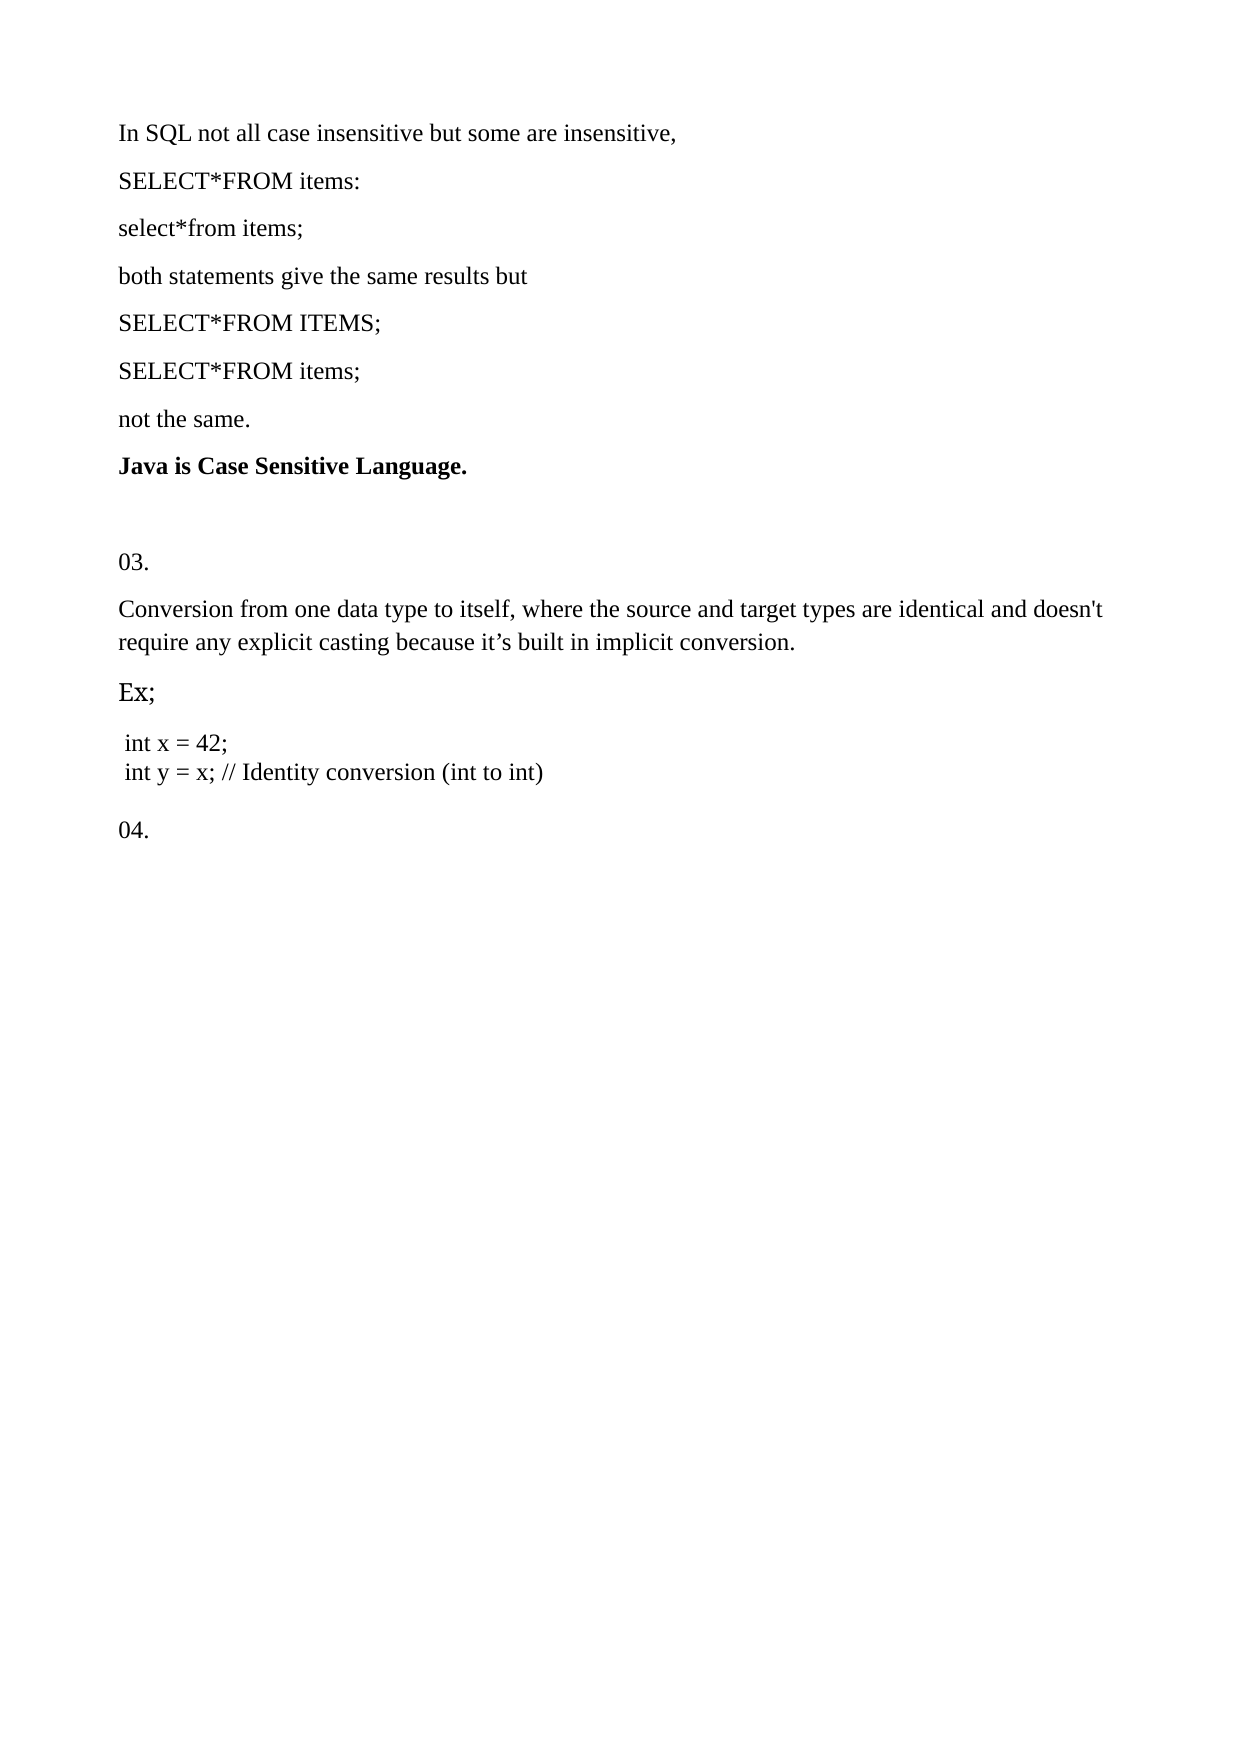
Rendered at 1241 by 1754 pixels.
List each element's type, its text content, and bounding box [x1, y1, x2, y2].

text int x = 42; [118, 728, 1122, 757]
text SELECT*FROM items: [118, 166, 1122, 194]
text 03. [118, 547, 1122, 575]
text 04. [118, 816, 1122, 844]
text int y = x; // Identity conversion (int to int) [118, 757, 1122, 786]
text Ex; [118, 675, 1122, 709]
text SELECT*FROM items; [118, 356, 1122, 385]
text Java is Case Sensitive Language. [118, 451, 1122, 480]
text not the same. [118, 404, 1122, 432]
text In SQL not all case insensitive but some are insensitive, [118, 118, 1122, 147]
text select*from items; [118, 213, 1122, 242]
text SELECT*FROM ITEMS; [118, 308, 1122, 337]
text both statements give the same results but [118, 261, 1122, 290]
text Conversion from one data type to itself, where the source and target types are identical and doesn't require any explicit casting because it’s built in implicit conversion. [118, 594, 1122, 656]
